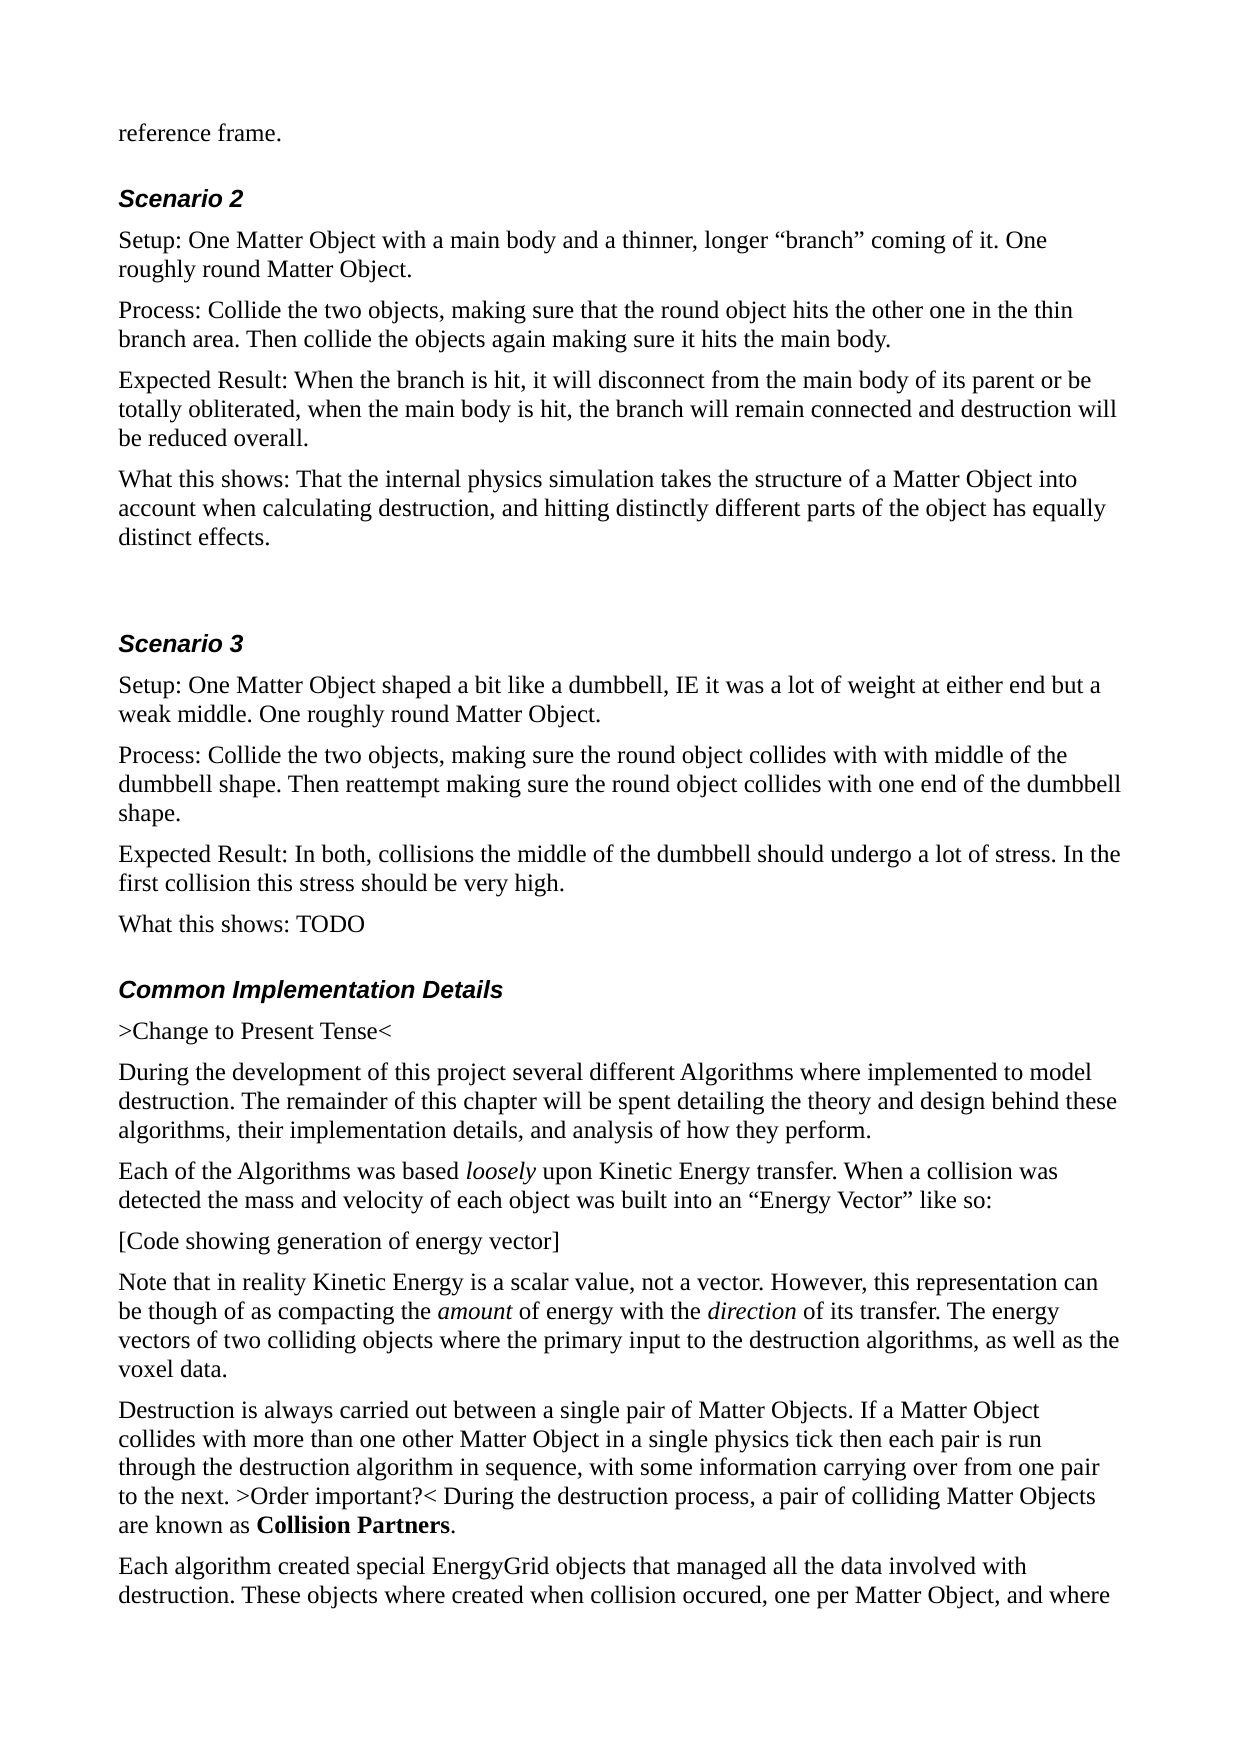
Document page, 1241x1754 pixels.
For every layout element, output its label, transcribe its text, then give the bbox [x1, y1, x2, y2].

text reference frame. [118, 118, 1122, 147]
subtitle Scenario 2 [118, 184, 1122, 213]
subtitle Common Implementation Details [118, 975, 1122, 1004]
text Setup: One Matter Object with a main body and a thinner, longer “branch” coming of it. One roughly round Matter Object. [118, 225, 1122, 283]
text Expected Result: When the branch is hit, it will disconnect from the main body of its parent or be totally obliterated, when the main body is hit, the branch will remain connected and destruction will be reduced overall. [118, 365, 1122, 452]
text During the development of this project several different Algorithms where implemented to model destruction. The remainder of this chapter will be spent detailing the theory and design behind these algorithms, their implementation details, and analysis of how they perform. [118, 1057, 1122, 1144]
text Destruction is always carried out between a single pair of Matter Objects. If a Matter Object collides with more than one other Matter Object in a single physics tick then each pair is run through the destruction algorithm in sequence, with some information carrying over from one pair to the next. >Order important?< During the destruction process, a pair of colliding Matter Objects are known as Collision Partners. [118, 1395, 1122, 1539]
text Note that in reality Kinetic Energy is a scalar value, not a vector. However, this representation can be though of as compacting the amount of energy with the direction of its transfer. The energy vectors of two colliding objects where the primary input to the destruction algorithms, as well as the voxel data. [118, 1267, 1122, 1382]
text Each algorithm created special EnergyGrid objects that managed all the data involved with destruction. These objects where created when collision occured, one per Matter Object, and where [118, 1551, 1122, 1609]
subtitle Scenario 3 [118, 629, 1122, 658]
text What this shows: TODO [118, 909, 1122, 938]
text Setup: One Matter Object shaped a bit like a dumbbell, IE it was a lot of weight at either end but a weak middle. One roughly round Matter Object. [118, 670, 1122, 728]
text Process: Collide the two objects, making sure that the round object hits the other one in the thin branch area. Then collide the objects again making sure it hits the main body. [118, 295, 1122, 353]
text >Change to Present Tense< [118, 1016, 1122, 1045]
text Expected Result: In both, collisions the middle of the dumbbell should undergo a lot of stress. In the first collision this stress should be very high. [118, 839, 1122, 896]
text Process: Collide the two objects, making sure the round object collides with with middle of the dumbbell shape. Then reattempt making sure the round object collides with one end of the dumbbell shape. [118, 740, 1122, 826]
text Each of the Algorithms was based loosely upon Kinetic Energy transfer. When a collision was detected the mass and velocity of each object was built into an “Energy Vector” like so: [118, 1156, 1122, 1214]
text What this shows: That the internal physics simulation takes the structure of a Matter Object into account when calculating destruction, and hitting distinctly different parts of the object has equally distinct effects. [118, 464, 1122, 550]
text [Code showing generation of energy vector] [118, 1226, 1122, 1255]
